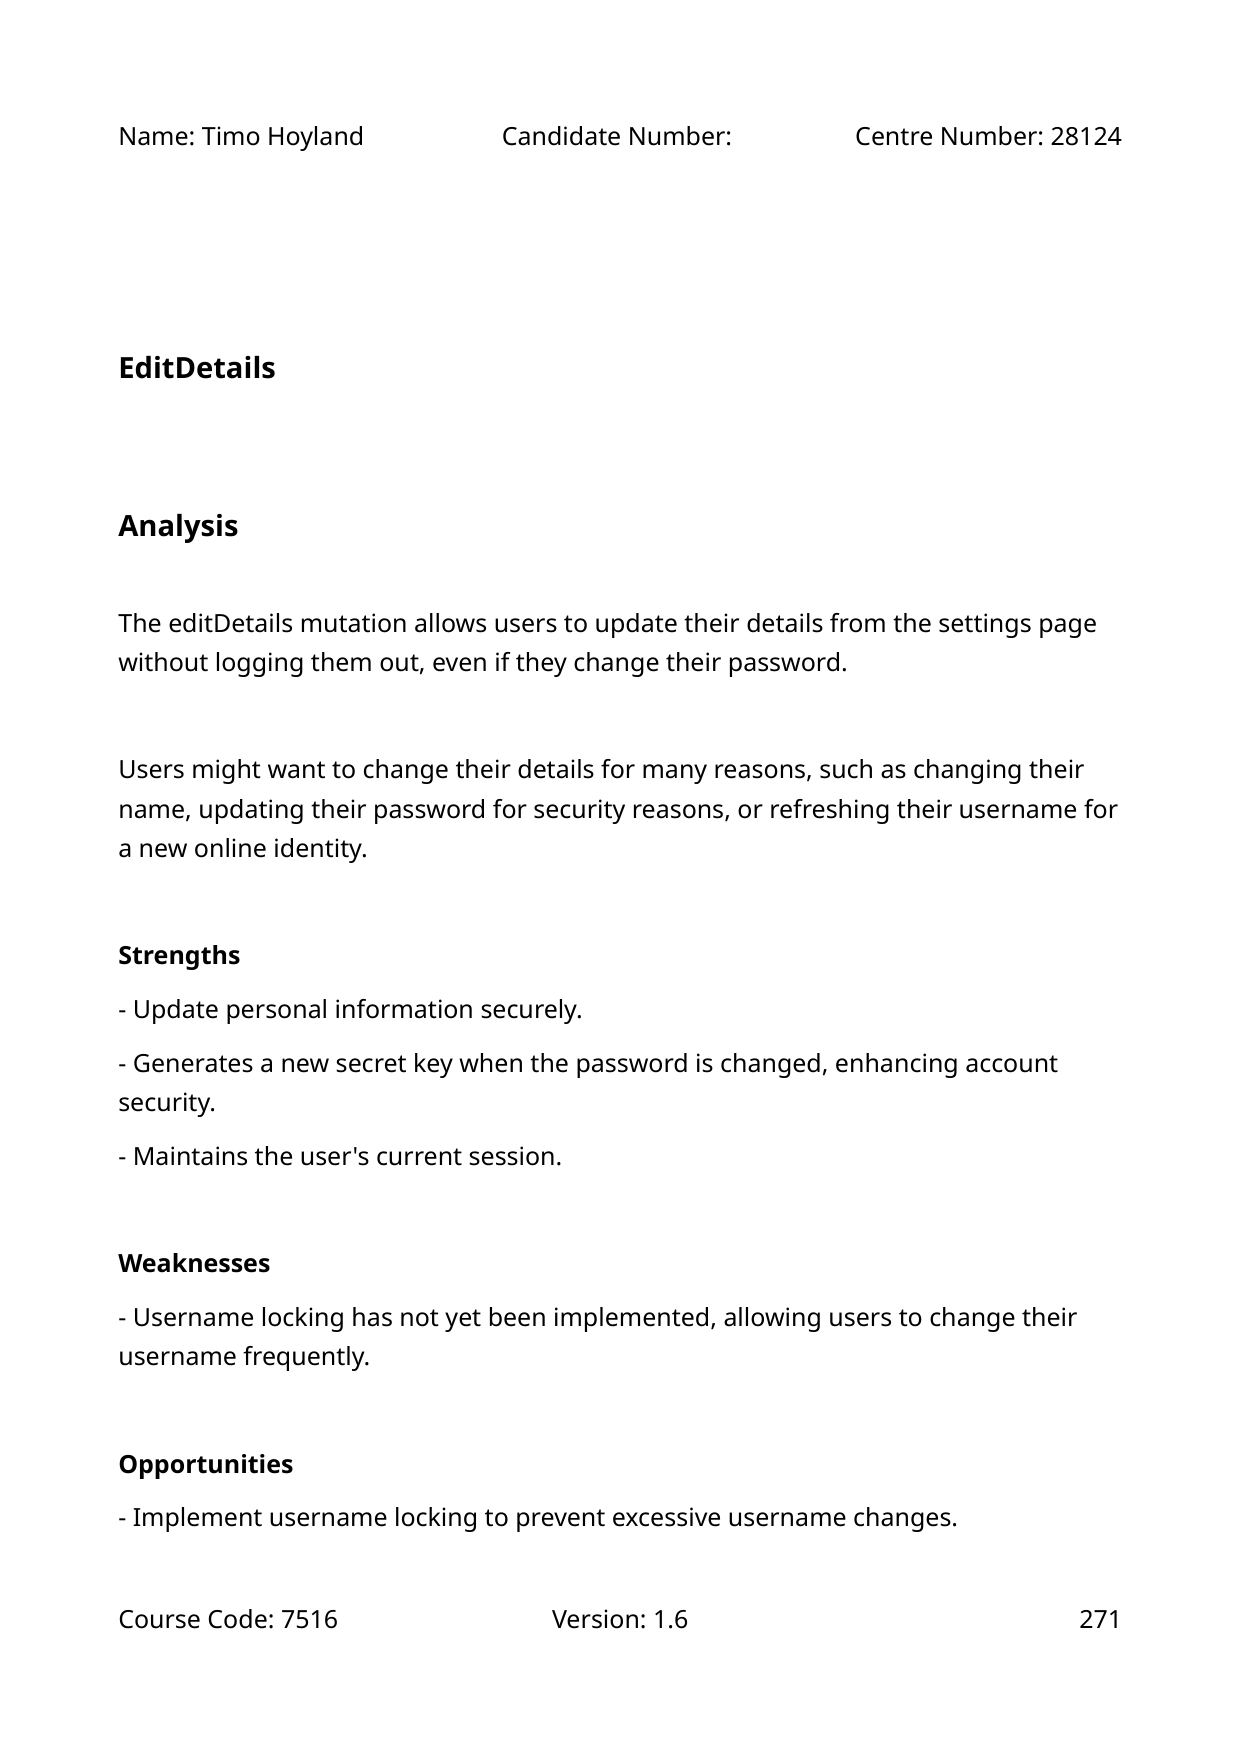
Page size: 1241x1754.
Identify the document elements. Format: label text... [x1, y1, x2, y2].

text Users might want to change their details for many reasons, such as changing their name, updating their password for security reasons, or refreshing their username for a new online identity. [118, 752, 1122, 864]
text Weaknesses [118, 1246, 1122, 1280]
subtitle EditDetails [118, 348, 1122, 387]
subtitle Analysis [118, 506, 1122, 545]
text Opportunities [118, 1446, 1122, 1480]
text - Implement username locking to prevent excessive username changes. [118, 1500, 1122, 1534]
text - Maintains the user's current session. [118, 1138, 1122, 1172]
text - Update personal information securely. [118, 992, 1122, 1026]
text - Username locking has not yet been implemented, allowing users to change their username frequently. [118, 1299, 1122, 1373]
text The editDetails mutation allows users to update their details from the settings page without logging them out, even if they change their password. [118, 605, 1122, 679]
text - Generates a new secret key when the password is changed, enhancing account security. [118, 1045, 1122, 1119]
text Strengths [118, 938, 1122, 972]
